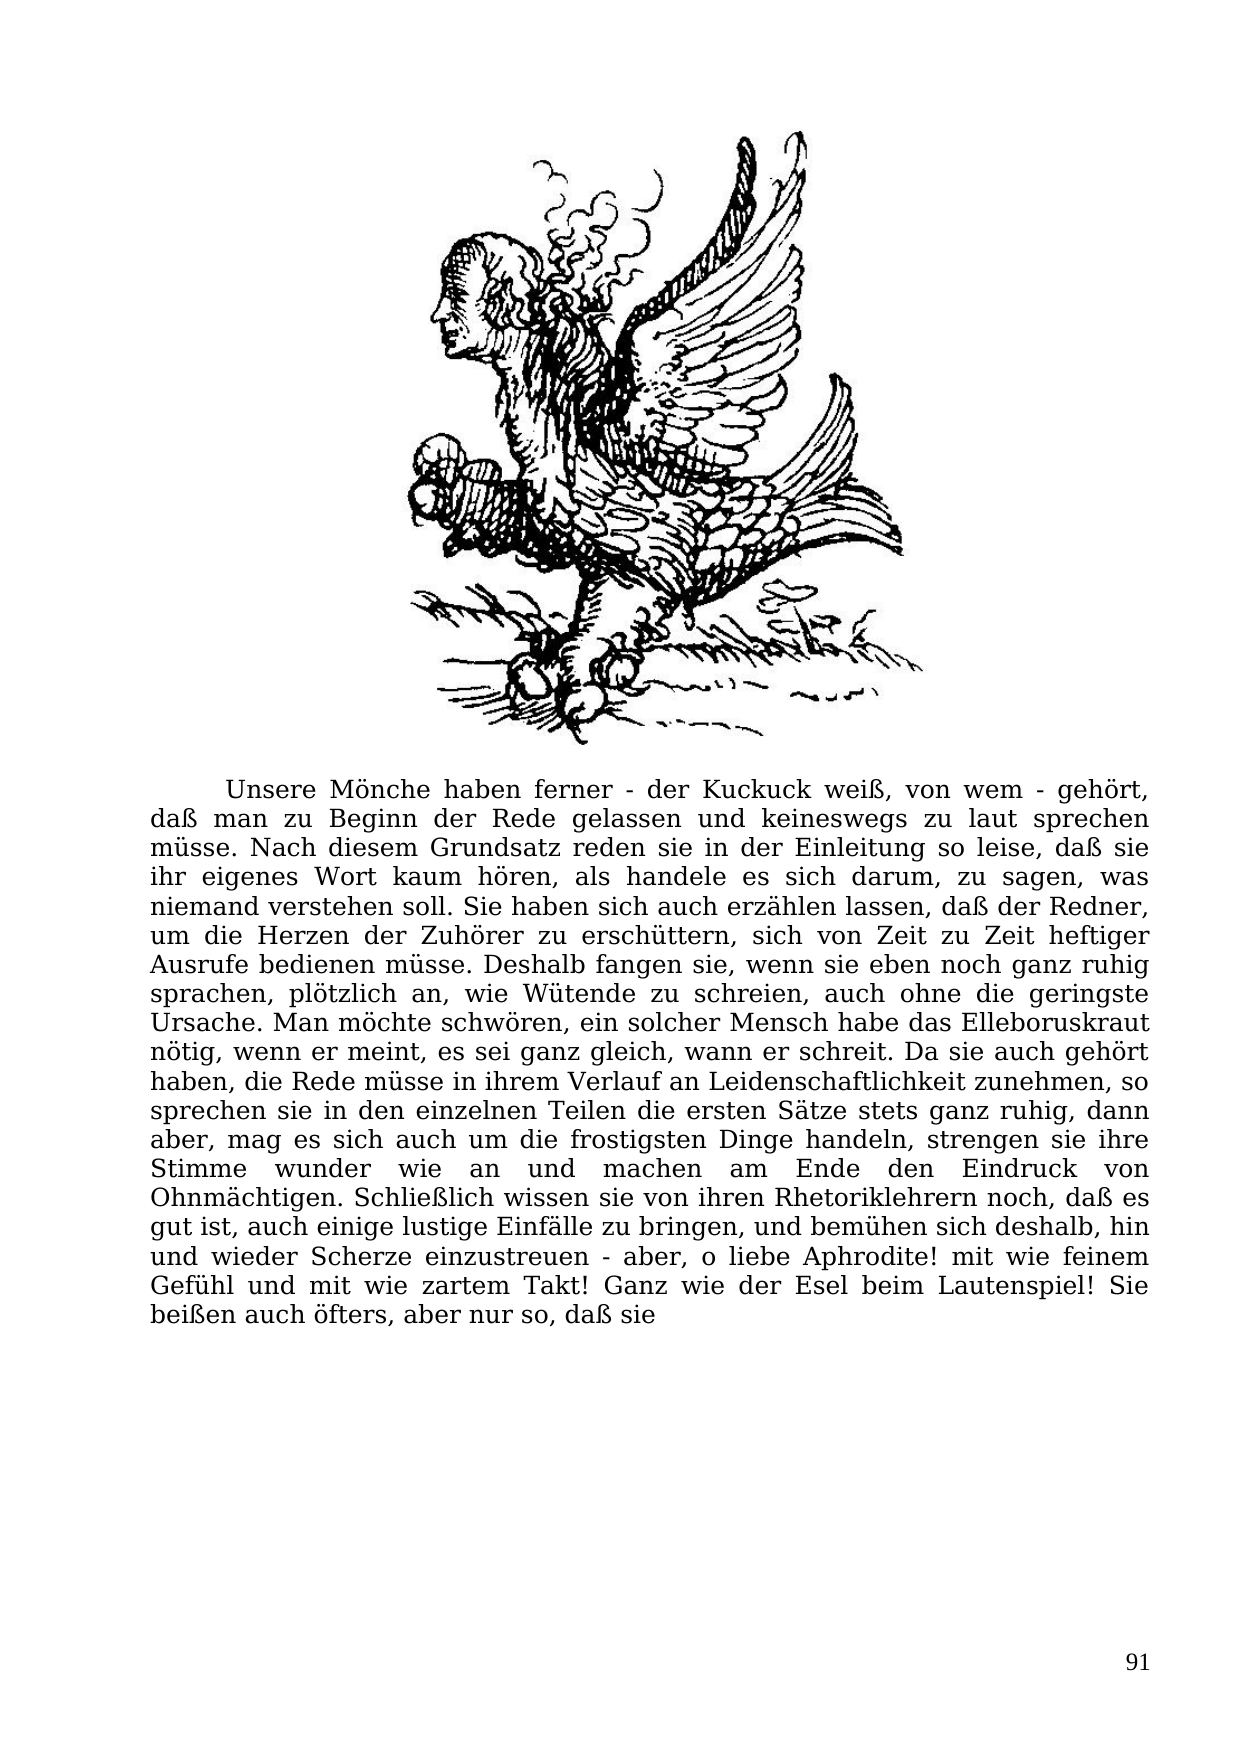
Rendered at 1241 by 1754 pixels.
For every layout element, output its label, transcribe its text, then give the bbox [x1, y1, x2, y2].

picture [330, 75, 971, 764]
text Unsere Mönche haben ferner - der Kuckuck weiß, von wem - gehört, daß man zu Beginn der Rede gelassen und keineswegs zu laut sprechen müsse. Nach diesem Grundsatz reden sie in der Einleitung so leise, daß sie ihr eigenes Wort kaum hören, als handele es sich darum, zu sagen, was niemand verstehen soll. Sie haben sich auch erzählen lassen, daß der Redner, um die Herzen der Zuhörer zu erschüttern, sich von Zeit zu Zeit heftiger Ausrufe bedienen müsse. Deshalb fangen sie, wenn sie eben noch ganz ruhig sprachen, plötzlich an, wie Wütende zu schreien, auch ohne die geringste Ursache. Man möchte schwören, ein solcher Mensch habe das Elleboruskraut nötig, wenn er meint, es sei ganz gleich, wann er schreit. Da sie auch gehört haben, die Rede müsse in ihrem Verlauf an Leidenschaftlichkeit zunehmen, so sprechen sie in den einzelnen Teilen die ersten Sätze stets ganz ruhig, dann aber, mag es sich auch um die frostigsten Dinge handeln, strengen sie ihre Stimme wunder wie an und machen am Ende den Eindruck von Ohnmächtigen. Schließlich wissen sie von ihren Rhetoriklehrern noch, daß es gut ist, auch einige lustige Einfälle zu bringen, und bemühen sich deshalb, hin und wieder Scherze einzustreuen - aber, o liebe Aphrodite! mit wie feinem Gefühl und mit wie zartem Takt! Ganz wie der Esel beim Lautenspiel! Sie beißen auch öfters, aber nur so, daß sie [150, 764, 1151, 1329]
